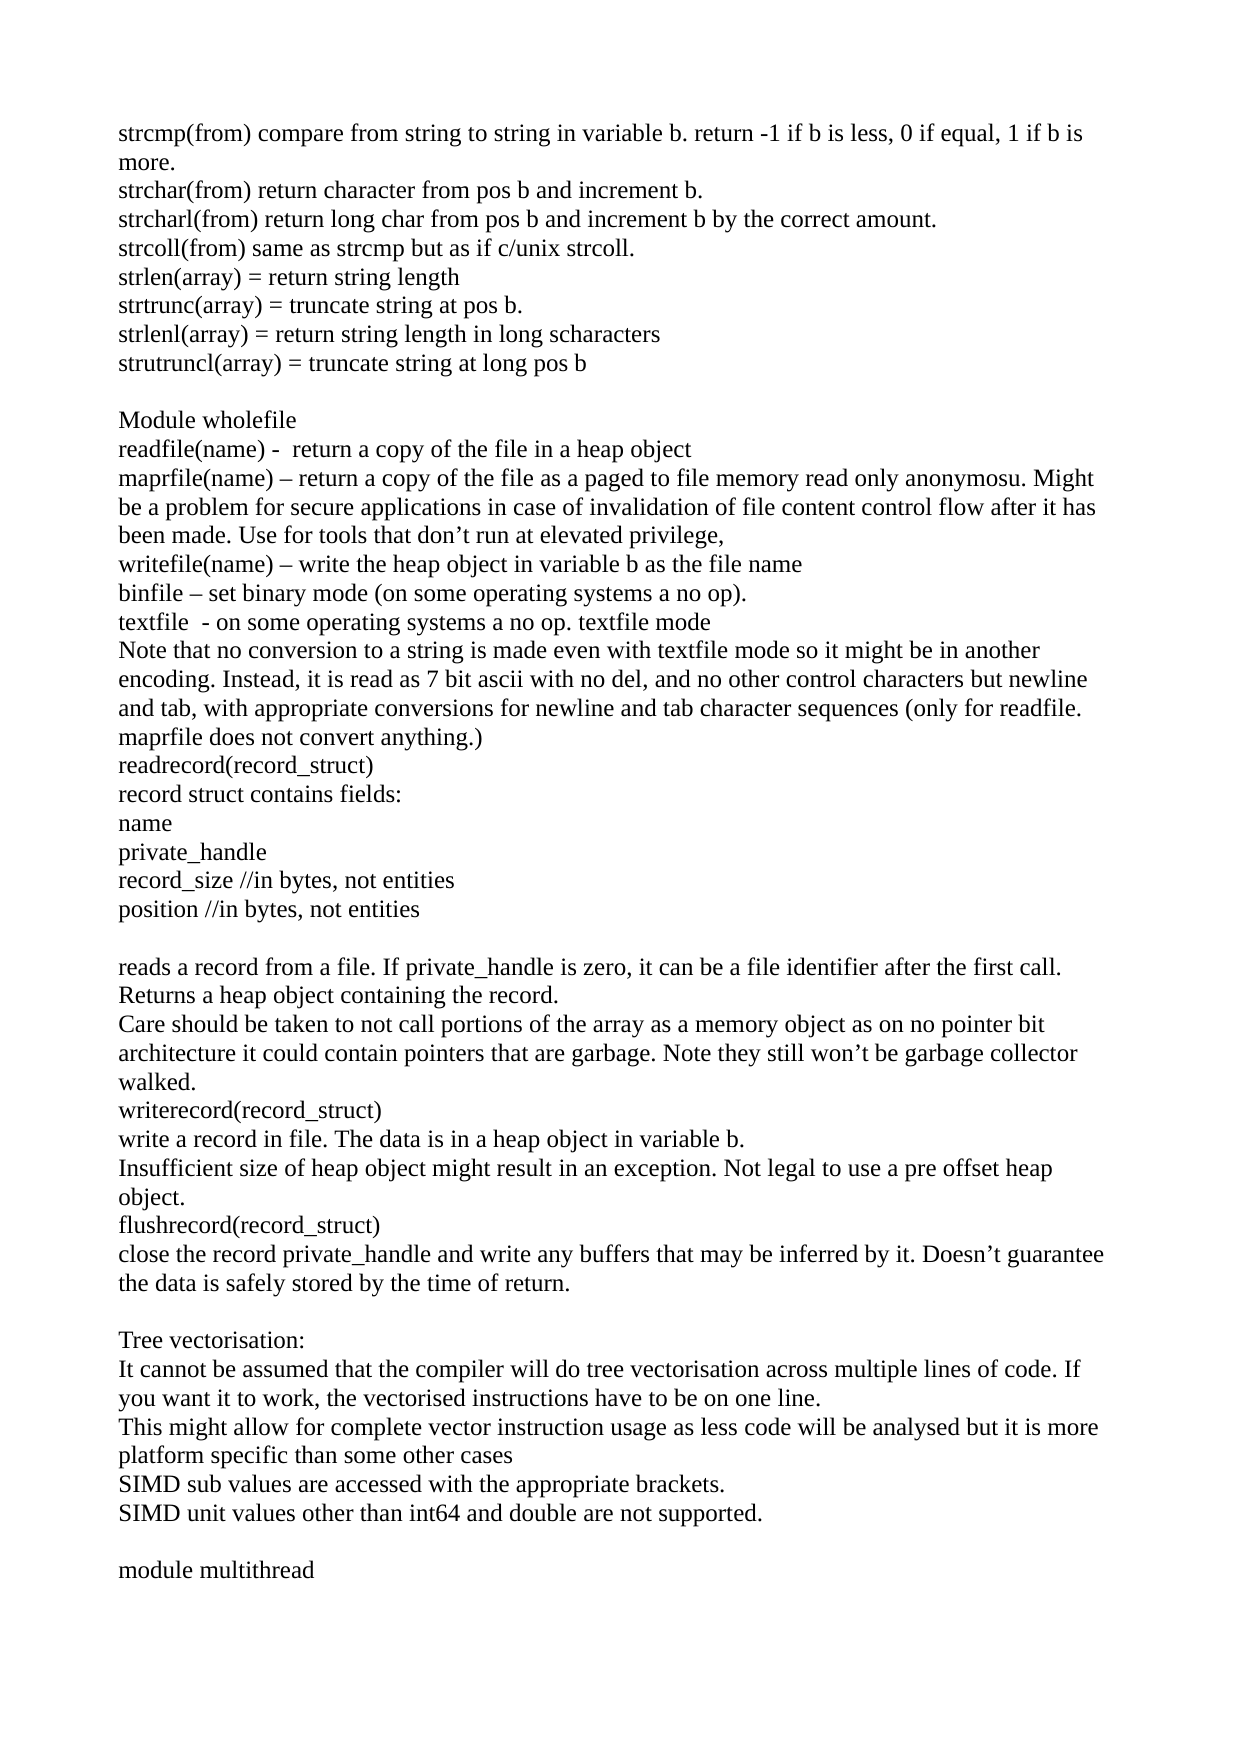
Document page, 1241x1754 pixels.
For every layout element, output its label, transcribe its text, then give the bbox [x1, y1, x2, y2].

text SIMD unit values other than int64 and double are not supported. [118, 1498, 1122, 1527]
text flushrecord(record_struct) [118, 1211, 1122, 1239]
text binfile – set binary mode (on some operating systems a no op). [118, 578, 1122, 607]
text Tree vectorisation: [118, 1326, 1122, 1354]
text Care should be taken to not call portions of the array as a memory object as on no pointer bit architecture it could contain pointers that are garbage. Note they still won’t be garbage collector walked. [118, 1009, 1122, 1096]
text strlenl(array) = return string length in long scharacters [118, 319, 1122, 348]
text name [118, 808, 1122, 837]
text Module wholefile [118, 406, 1122, 434]
text writefile(name) – write the heap object in variable b as the file name [118, 549, 1122, 578]
text maprfile(name) – return a copy of the file as a paged to file memory read only anonymosu. Might be a problem for secure applications in case of invalidation of file content control flow after it has been made. Use for tools that don’t run at elevated privilege, [118, 463, 1122, 549]
text writerecord(record_struct) [118, 1096, 1122, 1124]
text This might allow for complete vector instruction usage as less code will be analysed but it is more platform specific than some other cases [118, 1412, 1122, 1469]
text close the record private_handle and write any buffers that may be inferred by it. Doesn’t guarantee the data is safely stored by the time of return. [118, 1239, 1122, 1297]
text reads a record from a file. If private_handle is zero, it can be a file identifier after the first call. [118, 952, 1122, 981]
text strtrunc(array) = truncate string at pos b. [118, 291, 1122, 319]
text record struct contains fields: [118, 779, 1122, 808]
text position //in bytes, not entities [118, 894, 1122, 923]
text readrecord(record_struct) [118, 751, 1122, 779]
text textfile - on some operating systems a no op. textfile mode [118, 607, 1122, 636]
text Returns a heap object containing the record. [118, 981, 1122, 1009]
text module multithread [118, 1556, 1122, 1584]
text Note that no conversion to a string is made even with textfile mode so it might be in another encoding. Instead, it is read as 7 bit ascii with no del, and no other control characters but newline and tab, with appropriate conversions for newline and tab character sequences (only for readfile. maprfile does not convert anything.) [118, 636, 1122, 751]
text Insufficient size of heap object might result in an exception. Not legal to use a pre offset heap object. [118, 1153, 1122, 1211]
text private_handle [118, 837, 1122, 866]
text strcmp(from) compare from string to string in variable b. return -1 if b is less, 0 if equal, 1 if b is more. [118, 118, 1122, 176]
text SIMD sub values are accessed with the appropriate brackets. [118, 1469, 1122, 1498]
text record_size //in bytes, not entities [118, 866, 1122, 894]
text strutruncl(array) = truncate string at long pos b [118, 348, 1122, 377]
text write a record in file. The data is in a heap object in variable b. [118, 1124, 1122, 1153]
text readfile(name) - return a copy of the file in a heap object [118, 434, 1122, 463]
text strlen(array) = return string length [118, 262, 1122, 291]
text strcoll(from) same as strcmp but as if c/unix strcoll. [118, 233, 1122, 262]
text strcharl(from) return long char from pos b and increment b by the correct amount. [118, 204, 1122, 233]
text strchar(from) return character from pos b and increment b. [118, 176, 1122, 204]
text It cannot be assumed that the compiler will do tree vectorisation across multiple lines of code. If you want it to work, the vectorised instructions have to be on one line. [118, 1354, 1122, 1412]
